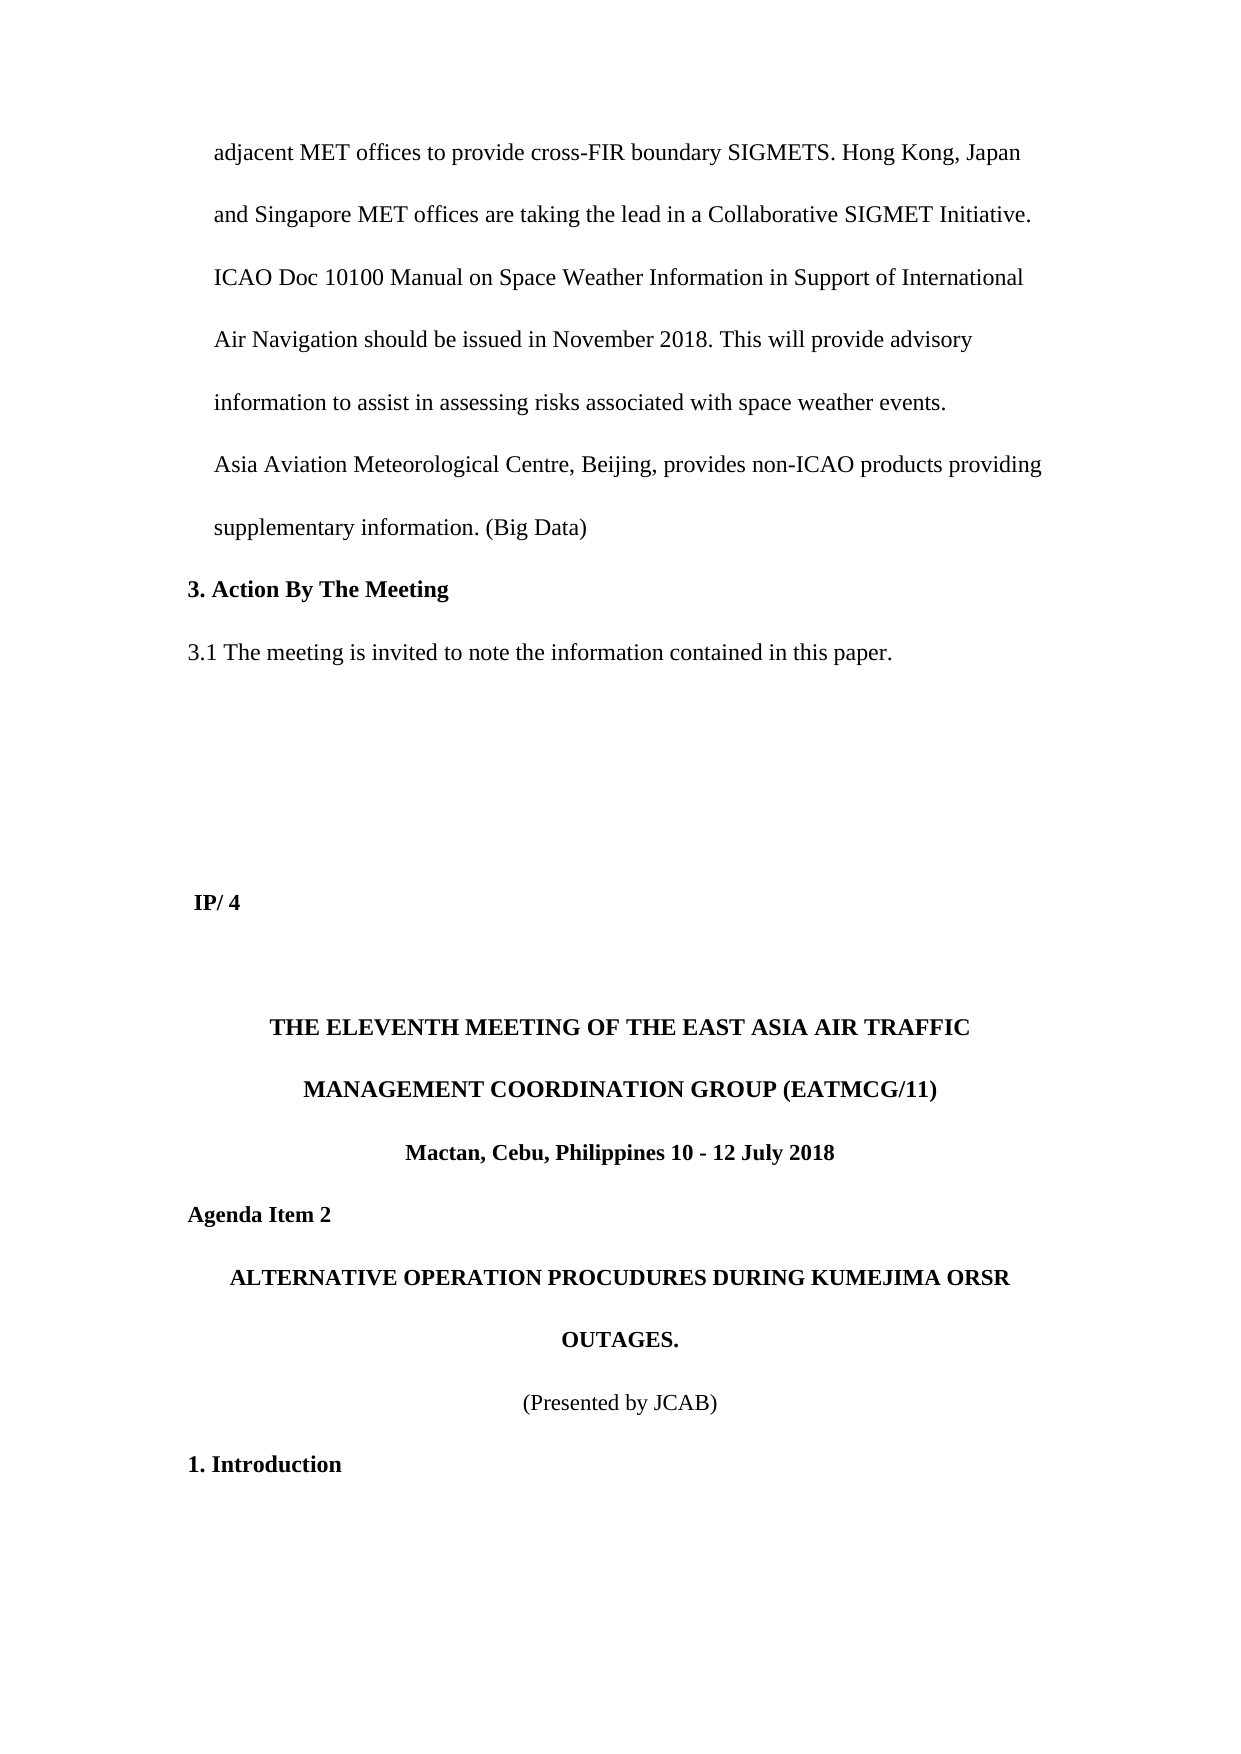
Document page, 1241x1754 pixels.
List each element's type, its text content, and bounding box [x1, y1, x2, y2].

text IP/ 4 [187, 860, 1053, 923]
text 3. Action By The Meeting [187, 548, 1053, 610]
text ALTERNATIVE OPERATION PROCUDURES DURING KUMEJIMA ORSR OUTAGES. [187, 1235, 1053, 1360]
text Agenda Item 2 [187, 1173, 1053, 1235]
text ICAO Doc 10100 Manual on Space Weather Information in Support of International Air Navigation should be issued in November 2018. This will provide advisory information to assist in assessing risks associated with space weather events. [214, 235, 1053, 423]
text adjacent MET offices to provide cross-FIR boundary SIGMETS. Hong Kong, Japan and Singapore MET offices are taking the lead in a Collaborative SIGMET Initiative. [214, 110, 1053, 235]
text THE ELEVENTH MEETING OF THE EAST ASIA AIR TRAFFIC MANAGEMENT COORDINATION GROUP (EATMCG/11) [187, 985, 1053, 1110]
text 3.1 The meeting is invited to note the information contained in this paper. [187, 610, 1053, 673]
text 1. Introduction [187, 1423, 1053, 1485]
text Asia Aviation Meteorological Centre, Beijing, provides non-ICAO products providing supplementary information. (Big Data) [214, 423, 1053, 548]
text (Presented by JCAB) [187, 1360, 1053, 1423]
text Mactan, Cebu, Philippines 10 - 12 July 2018 [187, 1110, 1053, 1173]
